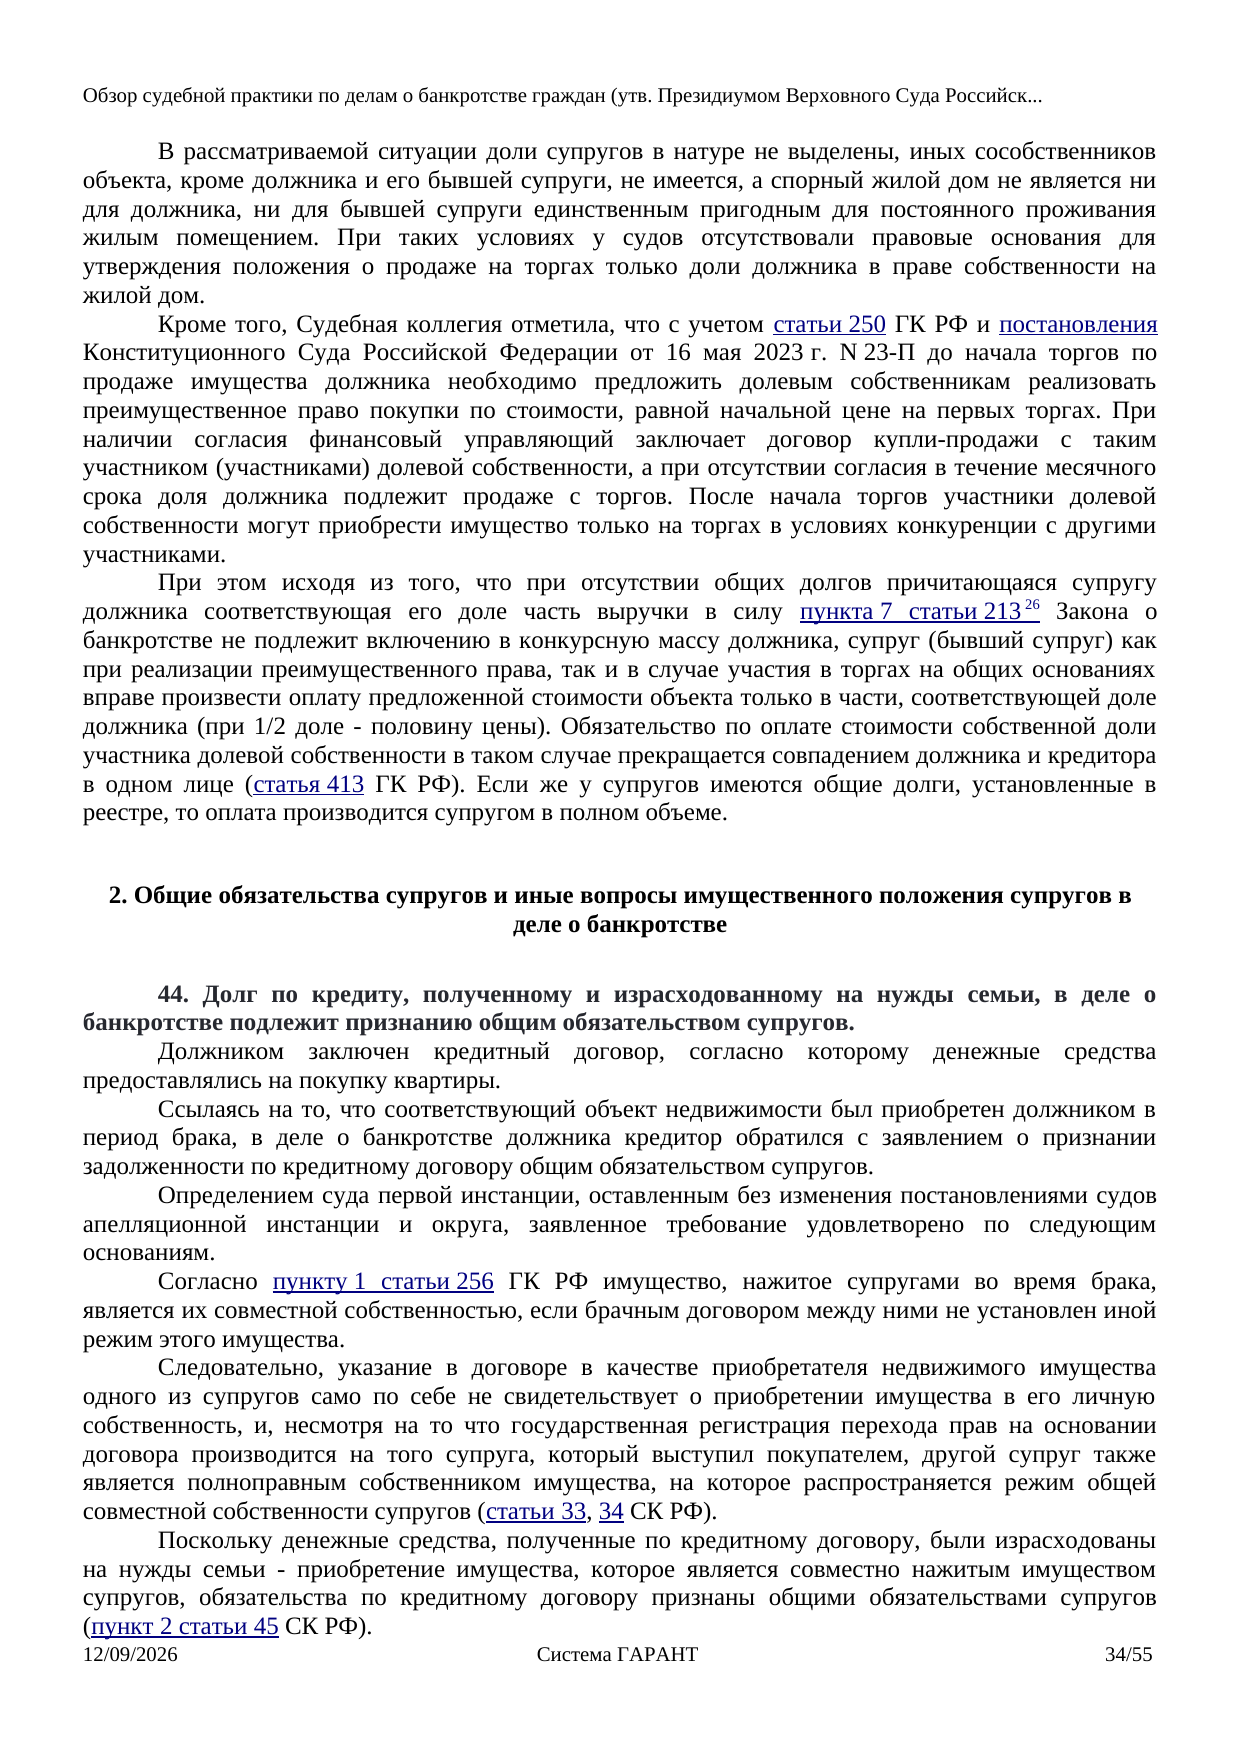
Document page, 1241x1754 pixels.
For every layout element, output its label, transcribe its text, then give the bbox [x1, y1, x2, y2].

subtitle 2. Общие обязательства супругов и иные вопросы имущественного положения супругов в деле о банкротстве [83, 880, 1157, 937]
text Следовательно, указание в договоре в качестве приобретателя недвижимого имущества одного из супругов само по себе не свидетельствует о приобретении имущества в его личную собственность, и, несмотря на то что государственная регистрация перехода прав на основании договора производится на того супруга, который выступил покупателем, другой супруг также является полноправным собственником имущества, на которое распространяется режим общей совместной собственности супругов (статьи 33, 34 СК РФ). [83, 1352, 1157, 1525]
text Согласно пункту 1 статьи 256 ГК РФ имущество, нажитое супругами во время брака, является их совместной собственностью, если брачным договором между ними не установлен иной режим этого имущества. [83, 1266, 1157, 1352]
text В рассматриваемой ситуации доли супругов в натуре не выделены, иных сособственников объекта, кроме должника и его бывшей супруги, не имеется, а спорный жилой дом не является ни для должника, ни для бывшей супруги единственным пригодным для постоянного проживания жилым помещением. При таких условиях у судов отсутствовали правовые основания для утверждения положения о продаже на торгах только доли должника в праве собственности на жилой дом. [83, 136, 1157, 309]
text 44. Долг по кредиту, полученному и израсходованному на нужды семьи, в деле о банкротстве подлежит признанию общим обязательством супругов. [83, 979, 1157, 1036]
text Кроме того, Судебная коллегия отметила, что с учетом статьи 250 ГК РФ и постановления Конституционного Суда Российской Федерации от 16 мая 2023 г. N 23-П до начала торгов по продаже имущества должника необходимо предложить долевым собственникам реализовать преимущественное право покупки по стоимости, равной начальной цене на первых торгах. При наличии согласия финансовый управляющий заключает договор купли-продажи с таким участником (участниками) долевой собственности, а при отсутствии согласия в течение месячного срока доля должника подлежит продаже с торгов. После начала торгов участники долевой собственности могут приобрести имущество только на торгах в условиях конкуренции с другими участниками. [83, 309, 1157, 567]
text Поскольку денежные средства, полученные по кредитному договору, были израсходованы на нужды семьи - приобретение имущества, которое является совместно нажитым имуществом супругов, обязательства по кредитному договору признаны общими обязательствами супругов (пункт 2 статьи 45 СК РФ). [83, 1525, 1157, 1640]
text Определением суда первой инстанции, оставленным без изменения постановлениями судов апелляционной инстанции и округа, заявленное требование удовлетворено по следующим основаниям. [83, 1180, 1157, 1266]
text Должником заключен кредитный договор, согласно которому денежные средства предоставлялись на покупку квартиры. [83, 1036, 1157, 1094]
text При этом исходя из того, что при отсутствии общих долгов причитающаяся супругу должника соответствующая его доле часть выручки в силу пункта 7 статьи 213 26 Закона о банкротстве не подлежит включению в конкурсную массу должника, супруг (бывший супруг) как при реализации преимущественного права, так и в случае участия в торгах на общих основаниях вправе произвести оплату предложенной стоимости объекта только в части, соответствующей доле должника (при 1/2 доле - половину цены). Обязательство по оплате стоимости собственной доли участника долевой собственности в таком случае прекращается совпадением должника и кредитора в одном лице (статья 413 ГК РФ). Если же у супругов имеются общие долги, установленные в реестре, то оплата производится супругом в полном объеме. [83, 567, 1157, 826]
text Ссылаясь на то, что соответствующий объект недвижимости был приобретен должником в период брака, в деле о банкротстве должника кредитор обратился с заявлением о признании задолженности по кредитному договору общим обязательством супругов. [83, 1094, 1157, 1180]
